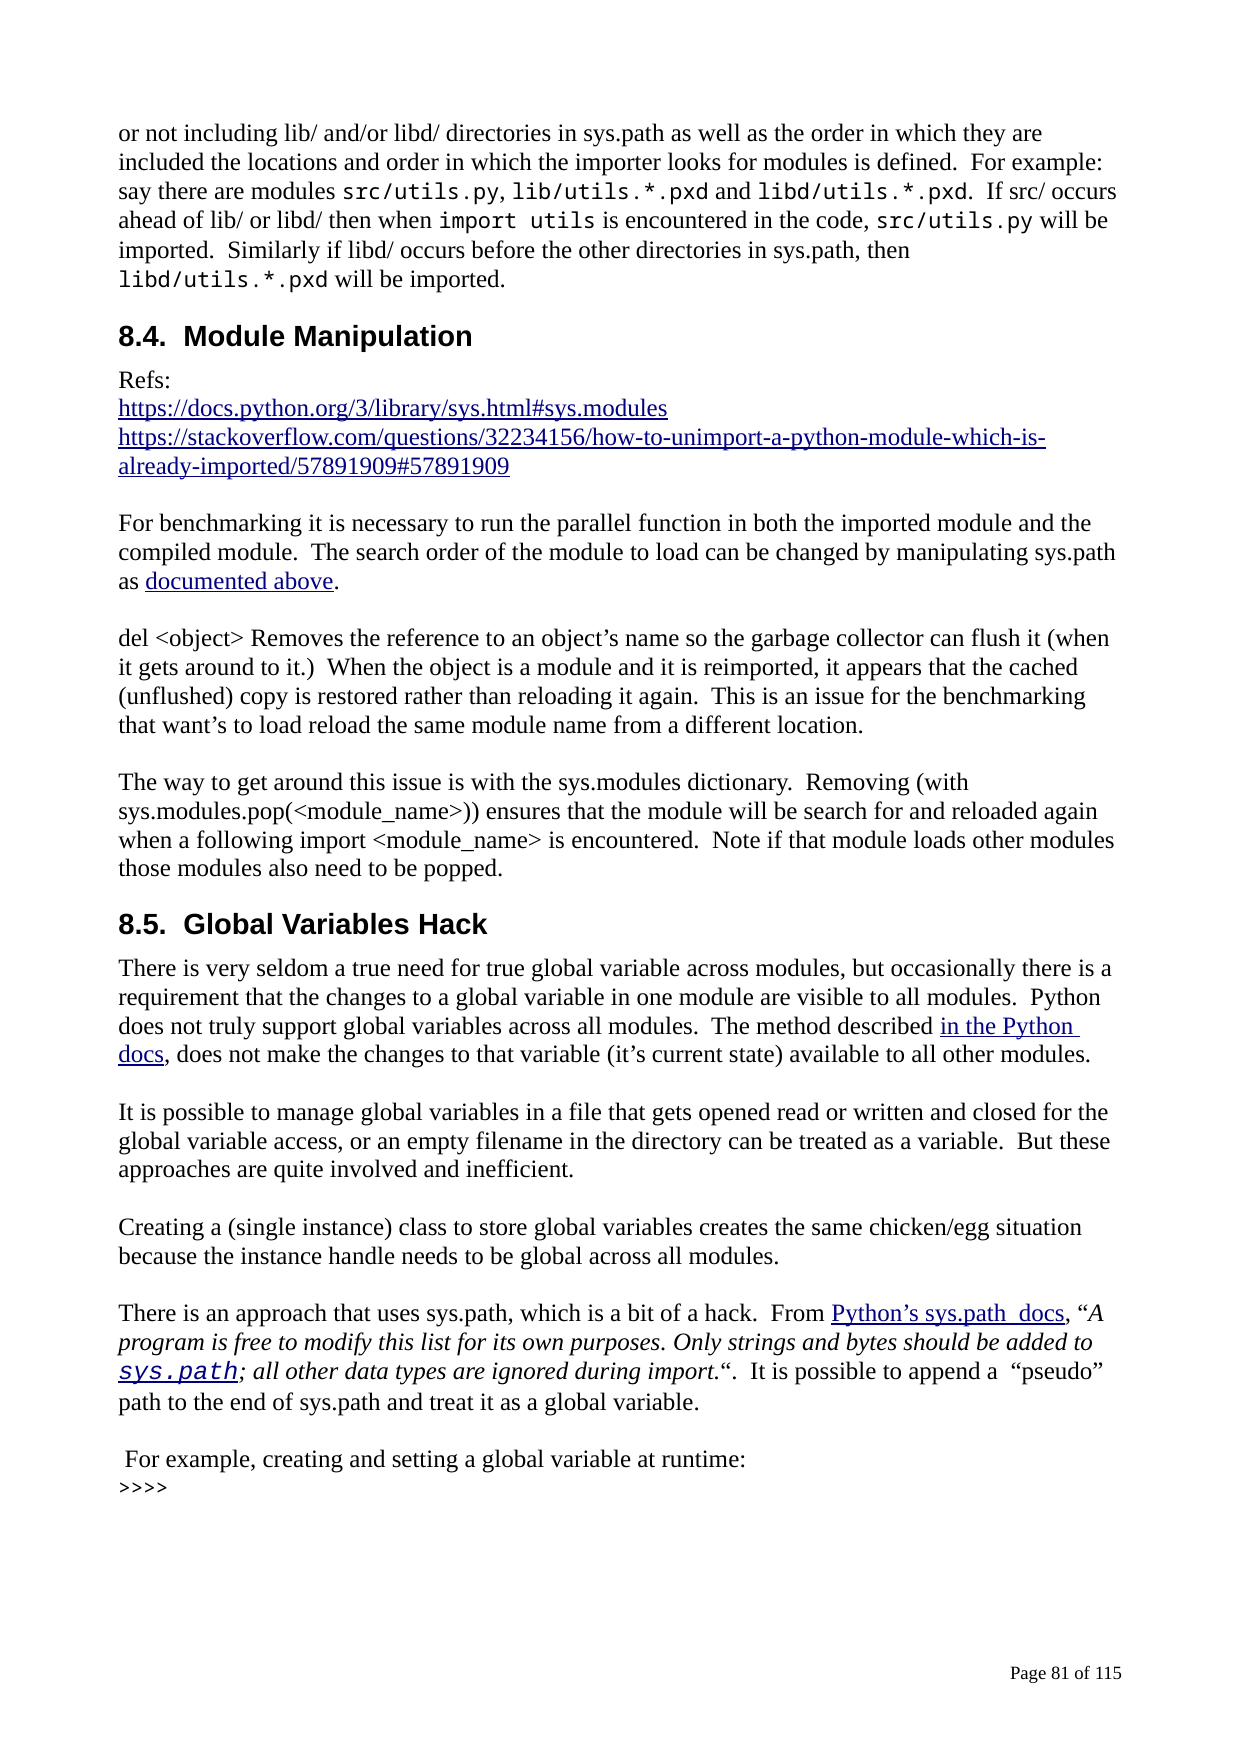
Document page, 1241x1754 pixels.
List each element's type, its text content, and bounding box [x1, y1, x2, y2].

text For example, creating and setting a global variable at runtime: [118, 1444, 1122, 1473]
text Creating a (single instance) class to store global variables creates the same chicken/egg situation because the instance handle needs to be global across all modules. [118, 1212, 1122, 1269]
text The way to get around this issue is with the sys.modules dictionary. Removing (with sys.modules.pop(<module_name>)) ensures that the module will be search for and reloaded again when a following import <module_name> is encountered. Note if that module loads other modules those modules also need to be popped. [118, 767, 1122, 882]
text It is possible to manage global variables in a file that gets opened read or written and closed for the global variable access, or an empty filename in the directory can be treated as a variable. But these approaches are quite involved and inefficient. [118, 1097, 1122, 1183]
text >>>> [118, 1473, 1122, 1501]
text There is an approach that uses sys.path, which is a bit of a hack. From Python’s sys.path docs, “A program is free to modify this list for its own purposes. Only strings and bytes should be added to sys.path; all other data types are ignored during import.“. It is possible to append a “pseudo” path to the end of sys.path and treat it as a global variable. [118, 1298, 1122, 1415]
text For benchmarking it is necessary to run the parallel function in both the imported module and the compiled module. The search order of the module to load can be changed by manipulating sys.path as documented above. [118, 508, 1122, 595]
text del <object> Removes the reference to an object’s name so the garbage collector can flush it (when it gets around to it.) When the object is a module and it is reimported, it appears that the cached (unflushed) copy is restored rather than reloading it again. This is an issue for the benchmarking that want’s to load reload the same module name from a different location. [118, 623, 1122, 738]
text https://docs.python.org/3/library/sys.html#sys.modules [118, 393, 1122, 422]
text https://stackoverflow.com/questions/32234156/how-to-unimport-a-python-module-which-is-already-imported/57891909#57891909 [118, 422, 1122, 480]
text There is very seldom a true need for true global variable across modules, but occasionally there is a requirement that the changes to a global variable in one module are visible to all modules. Python does not truly support global variables across all modules. The method described in the Python docs, does not make the changes to that variable (it’s current state) available to all other modules. [118, 953, 1122, 1068]
text Refs: [118, 365, 1122, 393]
text or not including lib/ and/or libd/ directories in sys.path as well as the order in which they are included the locations and order in which the importer looks for modules is defined. For example: say there are modules src/utils.py, lib/utils.*.pxd and libd/utils.*.pxd. If src/ occurs ahead of lib/ or libd/ then when import utils is encountered in the code, src/utils.py will be imported. Similarly if libd/ occurs before the other directories in sys.path, then libd/utils.*.pxd will be imported. [118, 118, 1122, 294]
subtitle Global Variables Hack [118, 907, 1122, 941]
subtitle Module Manipulation [118, 319, 1122, 352]
